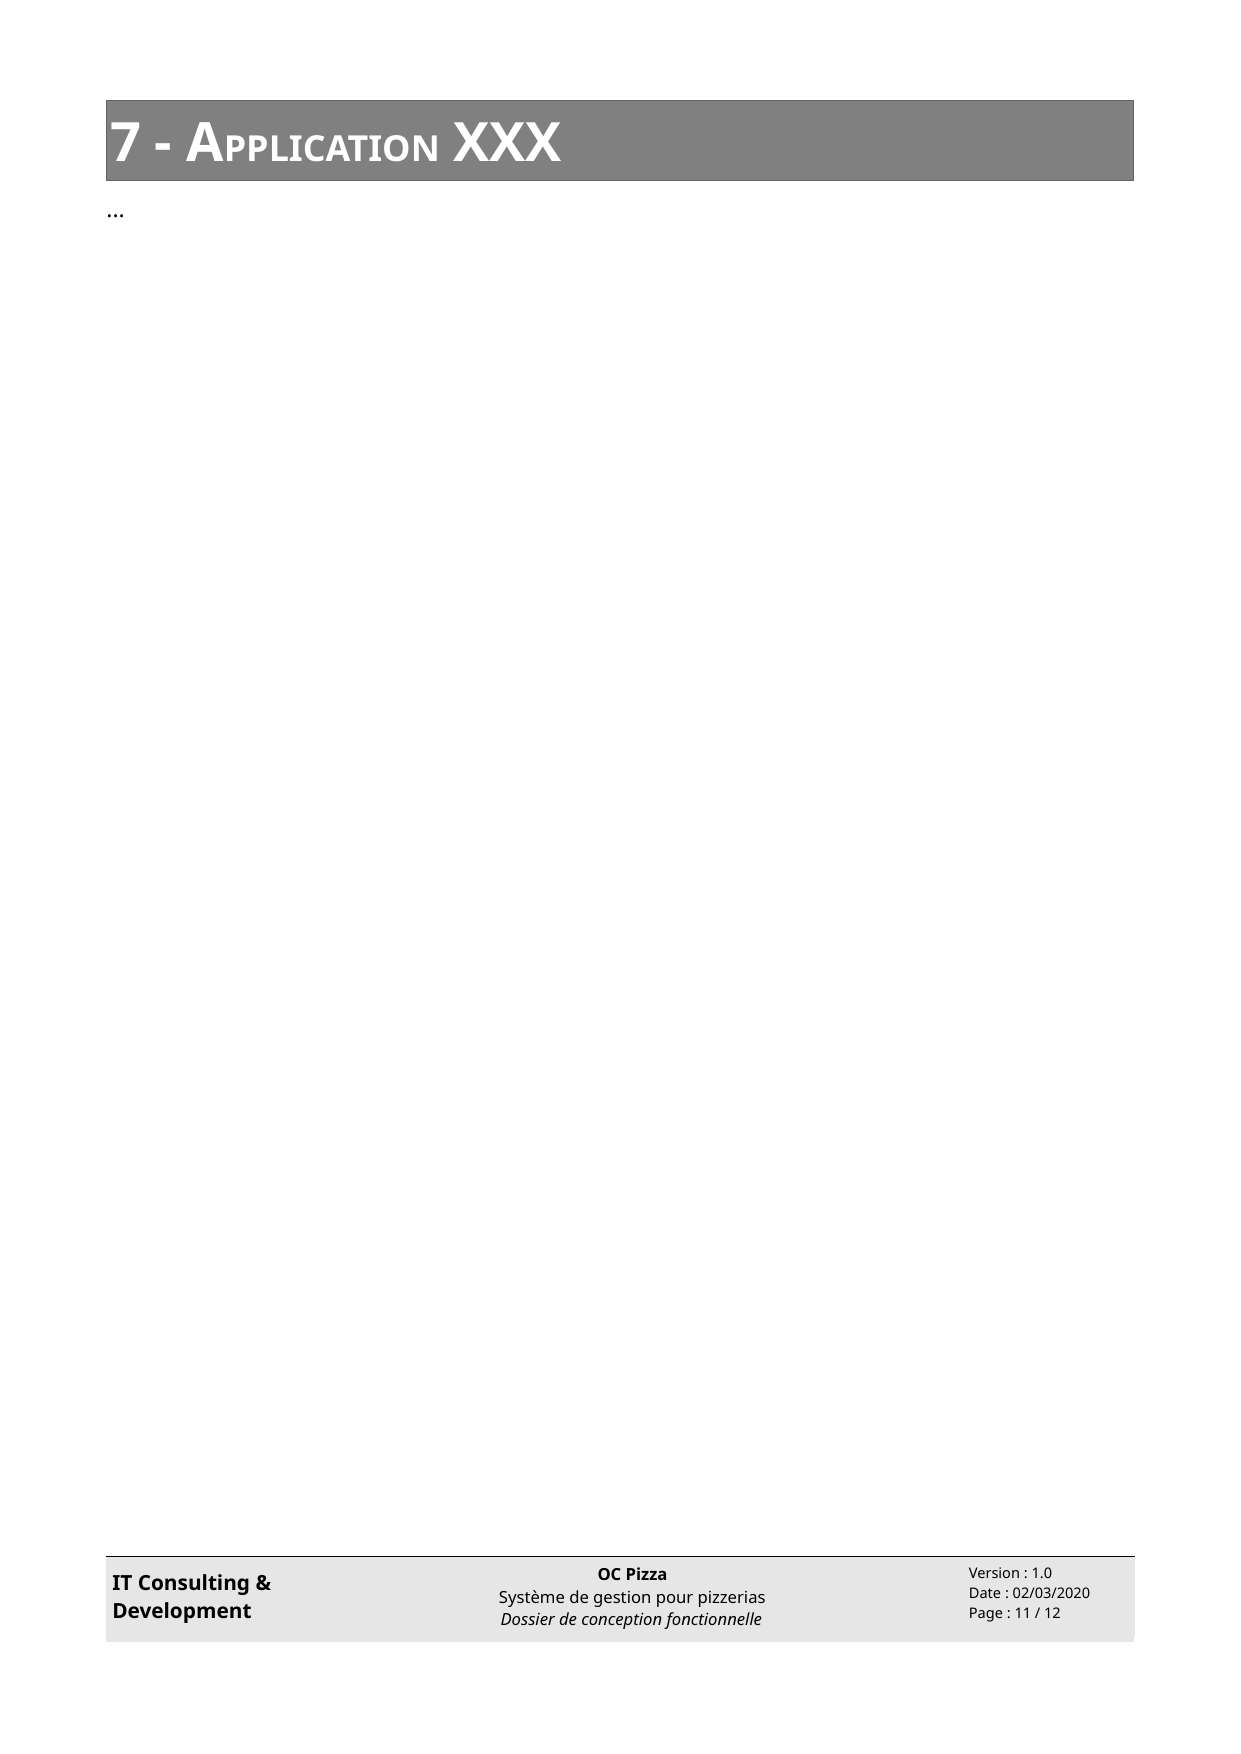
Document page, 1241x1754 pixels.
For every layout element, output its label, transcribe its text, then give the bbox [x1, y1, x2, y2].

text ... [106, 193, 1134, 225]
subtitle Application XXX [107, 101, 1133, 180]
